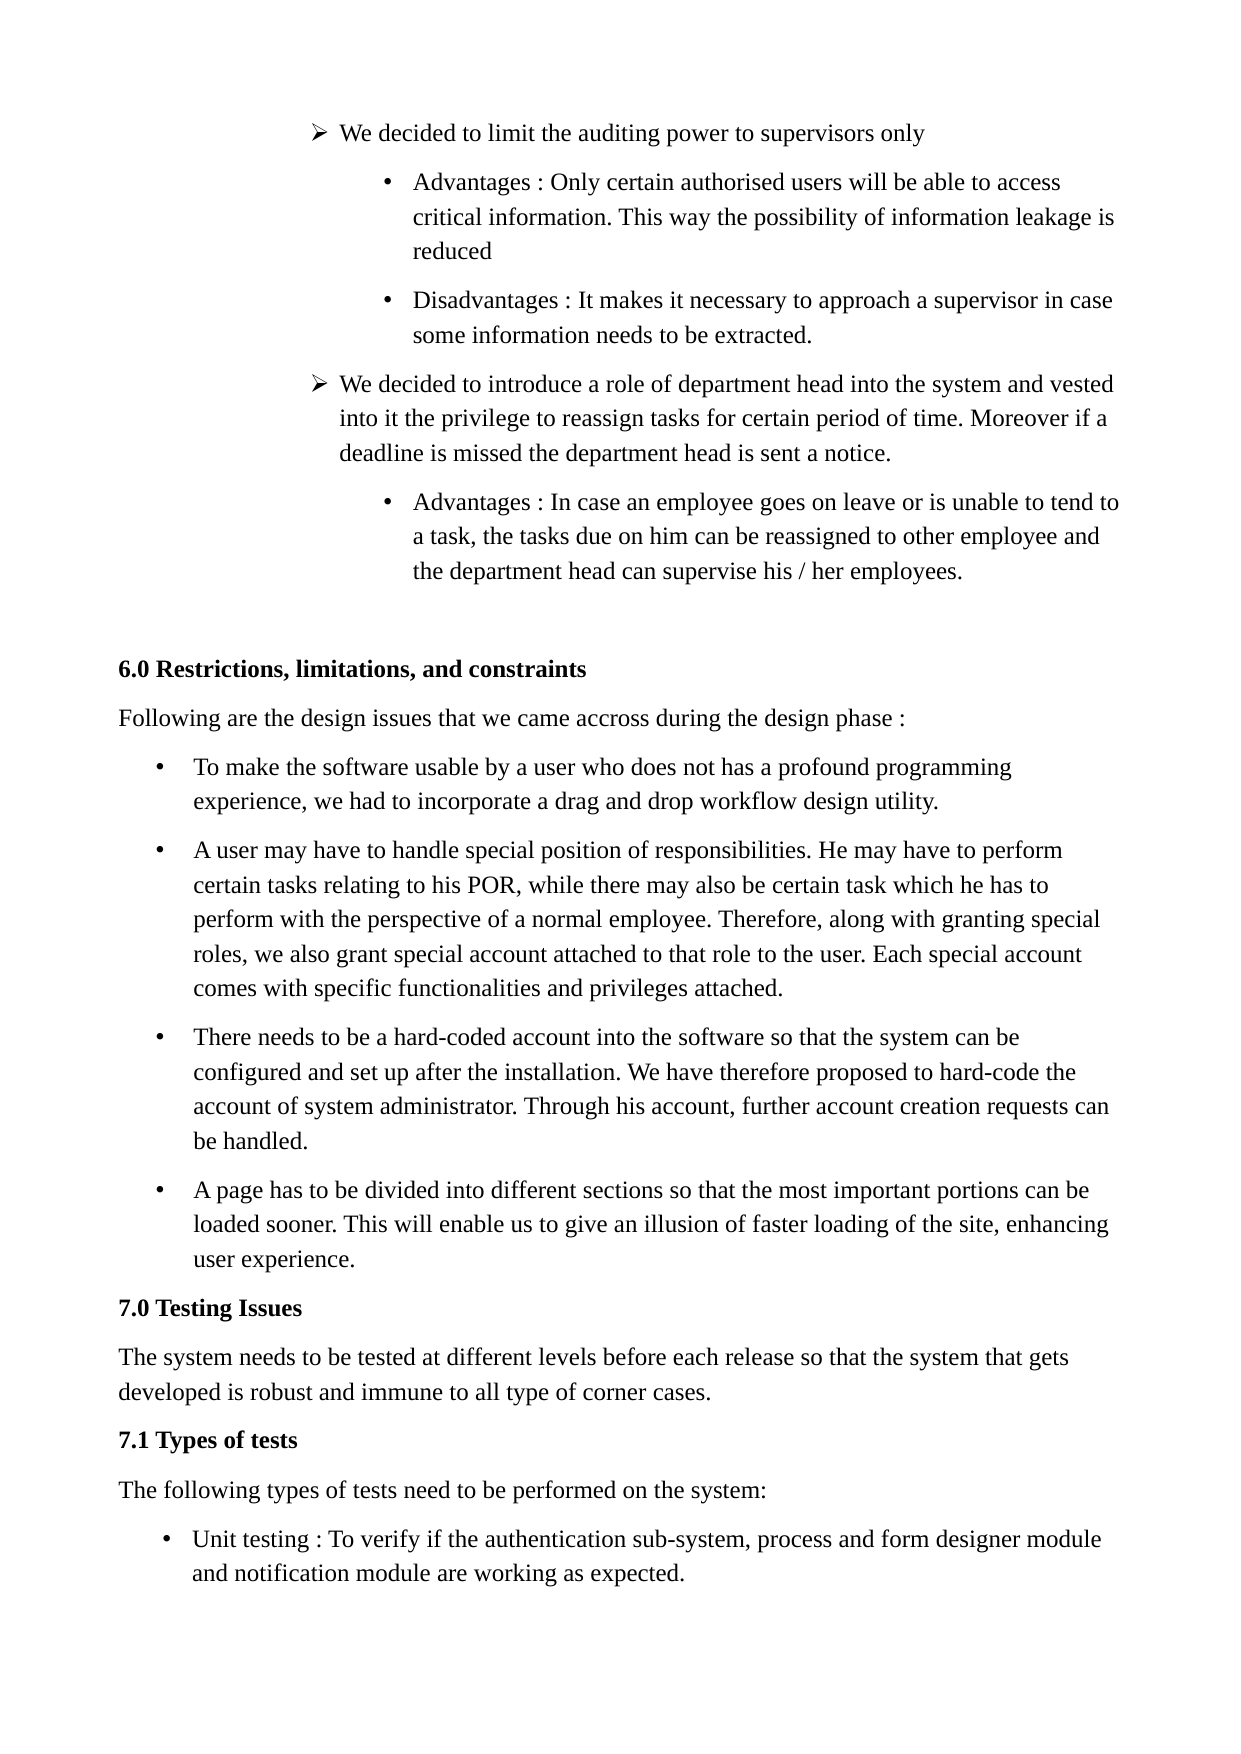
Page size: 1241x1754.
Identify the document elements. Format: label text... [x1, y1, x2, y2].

text 7.0 Testing Issues [118, 1293, 1122, 1322]
list Unit testing : To verify if the authentication sub-system, process and form designer module and notification module are working as expected. [162, 1524, 1122, 1587]
list Advantages : Only certain authorised users will be able to access critical information. This way the possibility of information leakage is reduced [383, 167, 1122, 265]
text The system needs to be tested at different levels before each release so that the system that gets developed is robust and immune to all type of corner cases. [118, 1342, 1122, 1405]
list We decided to introduce a role of department head into the system and vested into it the privilege to reassign tasks for certain period of time. Moreover if a deadline is missed the department head is sent a notice. [309, 369, 1122, 466]
text Following are the design issues that we came accross during the design phase : [118, 703, 1122, 732]
text 7.1 Types of tests [118, 1426, 1122, 1454]
list Advantages : In case an employee goes on leave or is unable to tend to a task, the tasks due on him can be reassigned to other employee and the department head can supervise his / her employees. [383, 487, 1122, 584]
list We decided to limit the auditing power to supervisors only [309, 118, 1122, 147]
list To make the software usable by a user who does not has a profound programming experience, we had to incorporate a drag and drop workflow design utility. [156, 752, 1122, 815]
list A user may have to handle special position of responsibilities. He may have to perform certain tasks relating to his POR, while there may also be certain task which he has to perform with the perspective of a normal employee. Therefore, along with granting special roles, we also grant special account attached to that role to the user. Each special account comes with specific functionalities and privileges attached. [156, 836, 1122, 1002]
list There needs to be a hard-coded account into the software so that the system can be configured and set up after the installation. We have therefore proposed to hard-code the account of system administrator. Through his account, further account creation requests can be handled. [156, 1022, 1122, 1155]
list A page has to be divided into different sections so that the most important portions can be loaded sooner. This will enable us to give an illusion of faster loading of the site, enhancing user experience. [156, 1175, 1122, 1273]
list Disadvantages : It makes it necessary to approach a supervisor in case some information needs to be extracted. [383, 285, 1122, 348]
text 6.0 Restrictions, limitations, and constraints [118, 654, 1122, 683]
text The following types of tests need to be performed on the system: [118, 1475, 1122, 1503]
